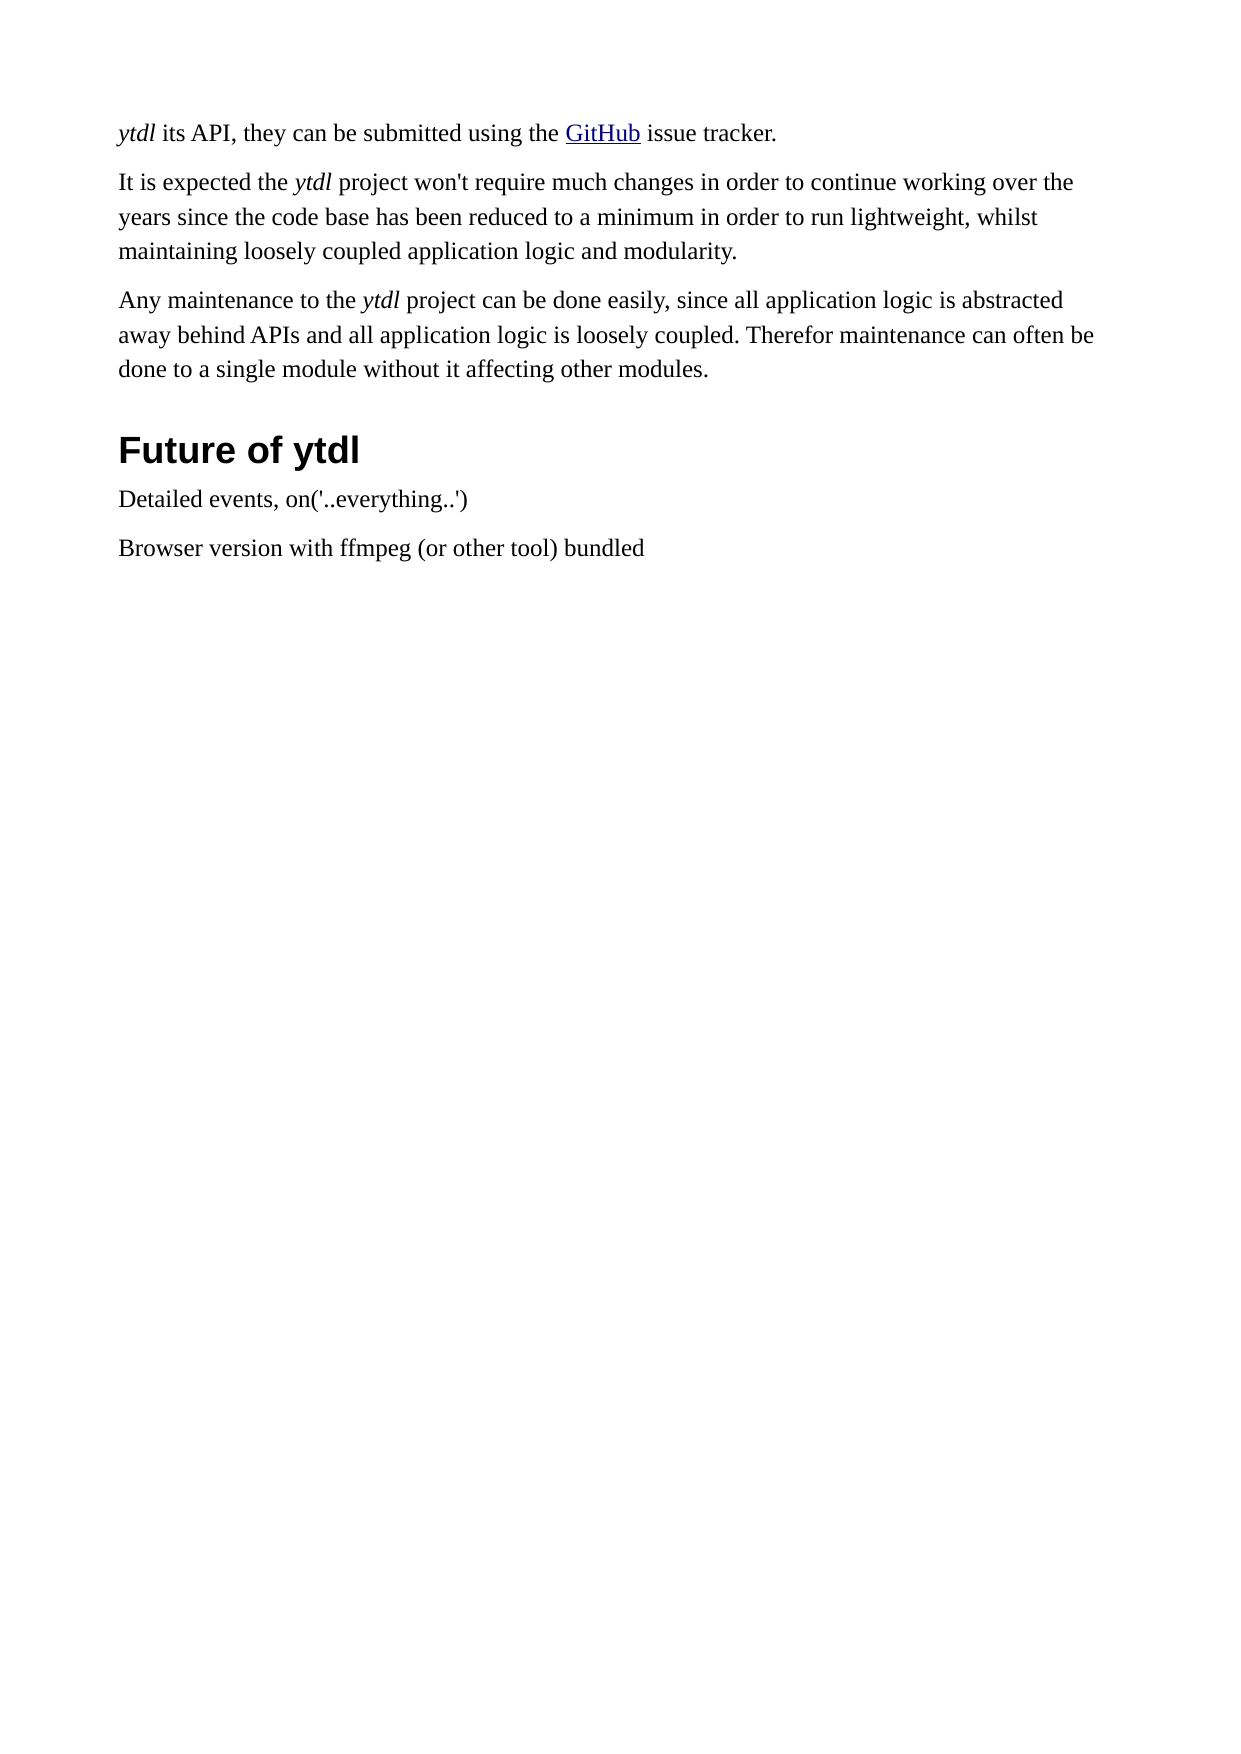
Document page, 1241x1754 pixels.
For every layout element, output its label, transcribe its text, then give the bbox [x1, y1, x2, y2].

text It is expected the ytdl project won't require much changes in order to continue working over the years since the code base has been reduced to a minimum in order to run lightweight, whilst maintaining loosely coupled application logic and modularity. [118, 167, 1122, 265]
text Any maintenance to the ytdl project can be done easily, since all application logic is abstracted away behind APIs and all application logic is loosely coupled. Therefor maintenance can often be done to a single module without it affecting other modules. [118, 285, 1122, 383]
text Detailed events, on('..everything..') [118, 484, 1122, 513]
subtitle Future of ytdl [118, 428, 1122, 472]
text ytdl its API, they can be submitted using the GitHub issue tracker. [118, 118, 1122, 147]
text Browser version with ffmpeg (or other tool) bundled [118, 533, 1122, 562]
